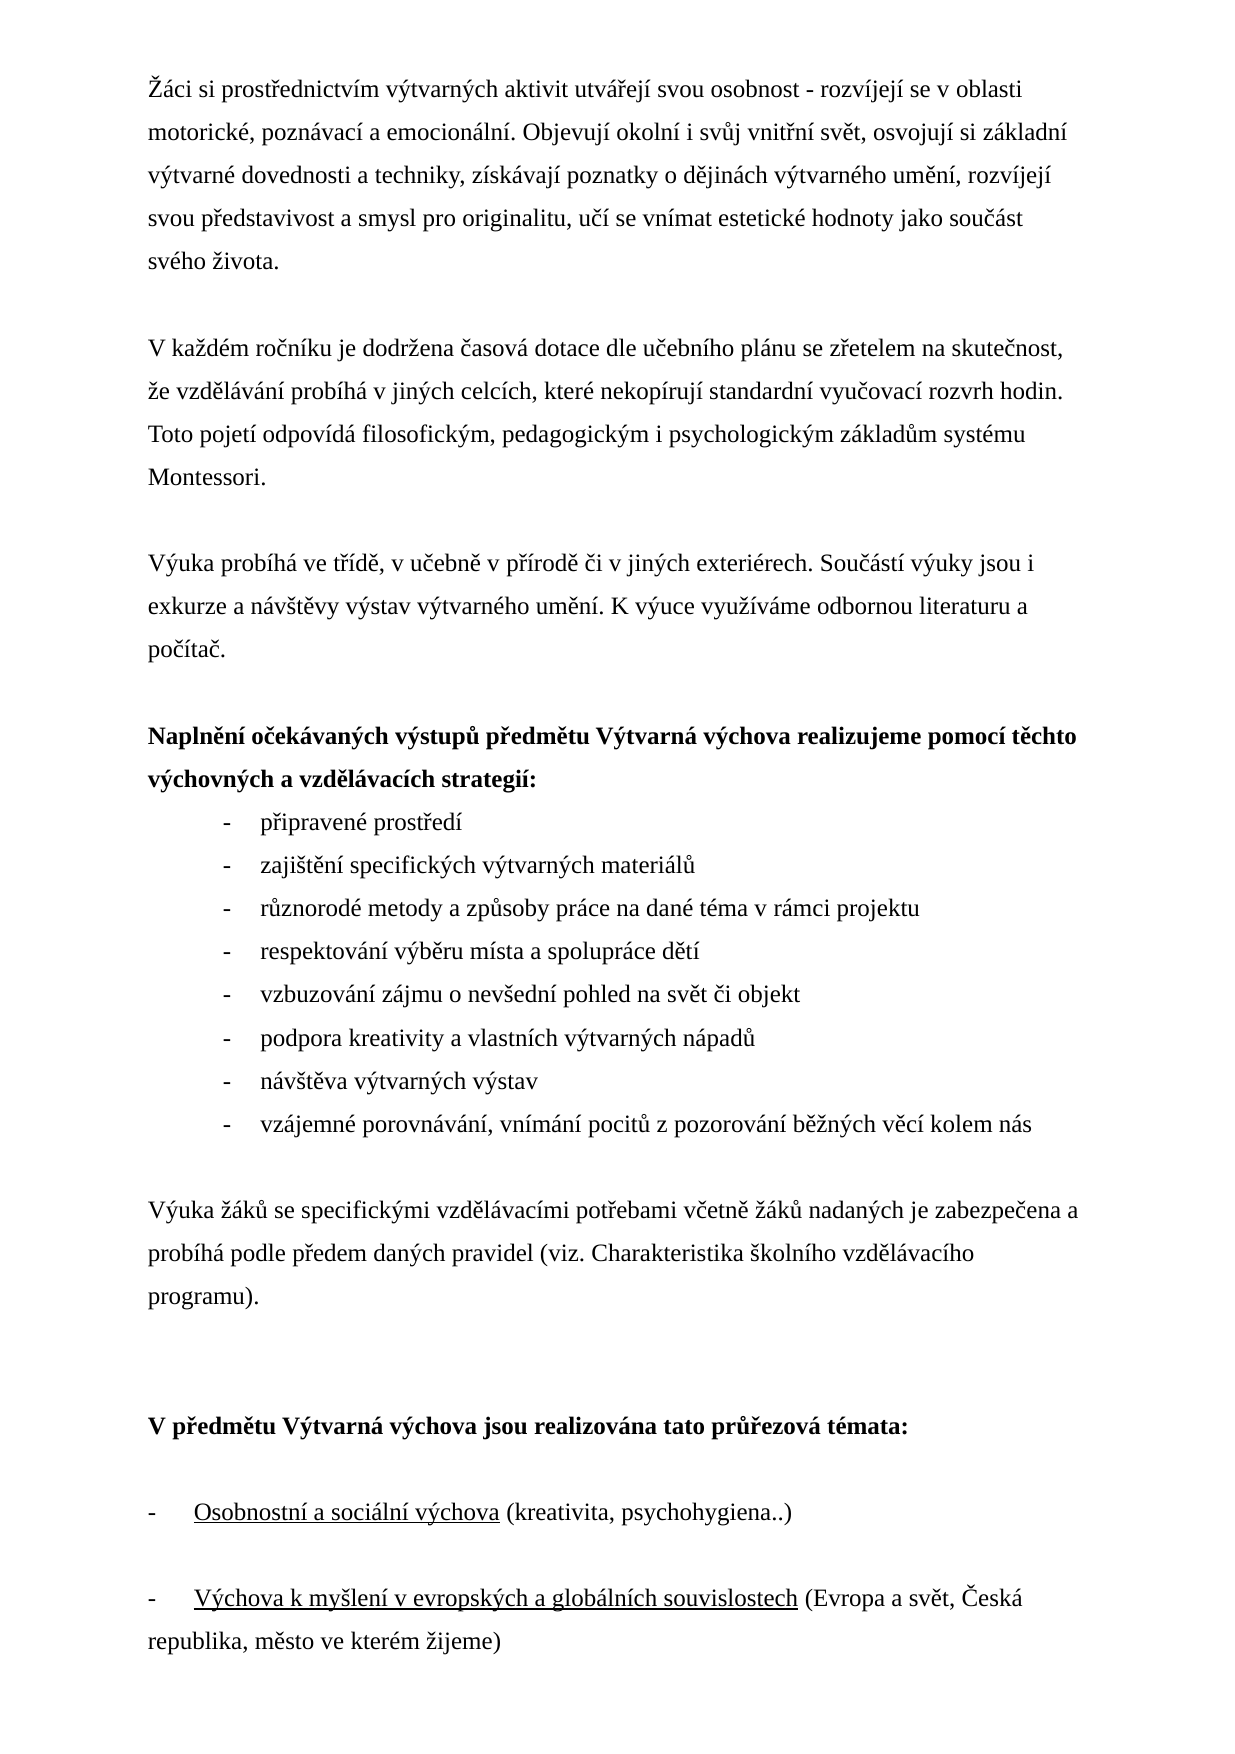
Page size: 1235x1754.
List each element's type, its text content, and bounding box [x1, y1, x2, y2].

list připravené prostředí [223, 807, 1087, 836]
text - Osobnostní a sociální výchova (kreativita, psychohygiena..) [148, 1497, 1087, 1526]
list zajištění specifických výtvarných materiálů [223, 850, 1087, 879]
text Výuka žáků se specifickými vzdělávacími potřebami včetně žáků nadaných je zabezpečena a probíhá podle předem daných pravidel (viz. Charakteristika školního vzdělávacího programu). [148, 1195, 1087, 1310]
text Výuka probíhá ve třídě, v učebně v přírodě či v jiných exteriérech. Součástí výuky jsou i exkurze a návštěvy výstav výtvarného umění. K výuce využíváme odbornou literaturu a počítač. [148, 548, 1087, 663]
text V předmětu Výtvarná výchova jsou realizována tato průřezová témata: [148, 1411, 1087, 1439]
list vzájemné porovnávání, vnímání pocitů z pozorování běžných věcí kolem nás [223, 1109, 1087, 1138]
list podpora kreativity a vlastních výtvarných nápadů [223, 1023, 1087, 1051]
text Žáci si prostřednictvím výtvarných aktivit utvářejí svou osobnost - rozvíjejí se v oblasti motorické, poznávací a emocionální. Objevují okolní i svůj vnitřní svět, osvojují si základní výtvarné dovednosti a techniky, získávají poznatky o dějinách výtvarného umění, rozvíjejí svou představivost a smysl pro originalitu, učí se vnímat estetické hodnoty jako součást svého života. [148, 74, 1087, 275]
text Naplnění očekávaných výstupů předmětu Výtvarná výchova realizujeme pomocí těchto výchovných a vzdělávacích strategií: [148, 721, 1087, 793]
list respektování výběru místa a spolupráce dětí [223, 936, 1087, 965]
list různorodé metody a způsoby práce na dané téma v rámci projektu [223, 893, 1087, 922]
list návštěva výtvarných výstav [223, 1066, 1087, 1094]
list vzbuzování zájmu o nevšední pohled na svět či objekt [223, 979, 1087, 1008]
text V každém ročníku je dodržena časová dotace dle učebního plánu se zřetelem na skutečnost, že vzdělávání probíhá v jiných celcích, které nekopírují standardní vyučovací rozvrh hodin. Toto pojetí odpovídá filosofickým, pedagogickým i psychologickým základům systému Montessori. [148, 333, 1087, 491]
text - Výchova k myšlení v evropských a globálních souvislostech (Evropa a svět, Česká republika, město ve kterém žijeme) [148, 1583, 1087, 1655]
